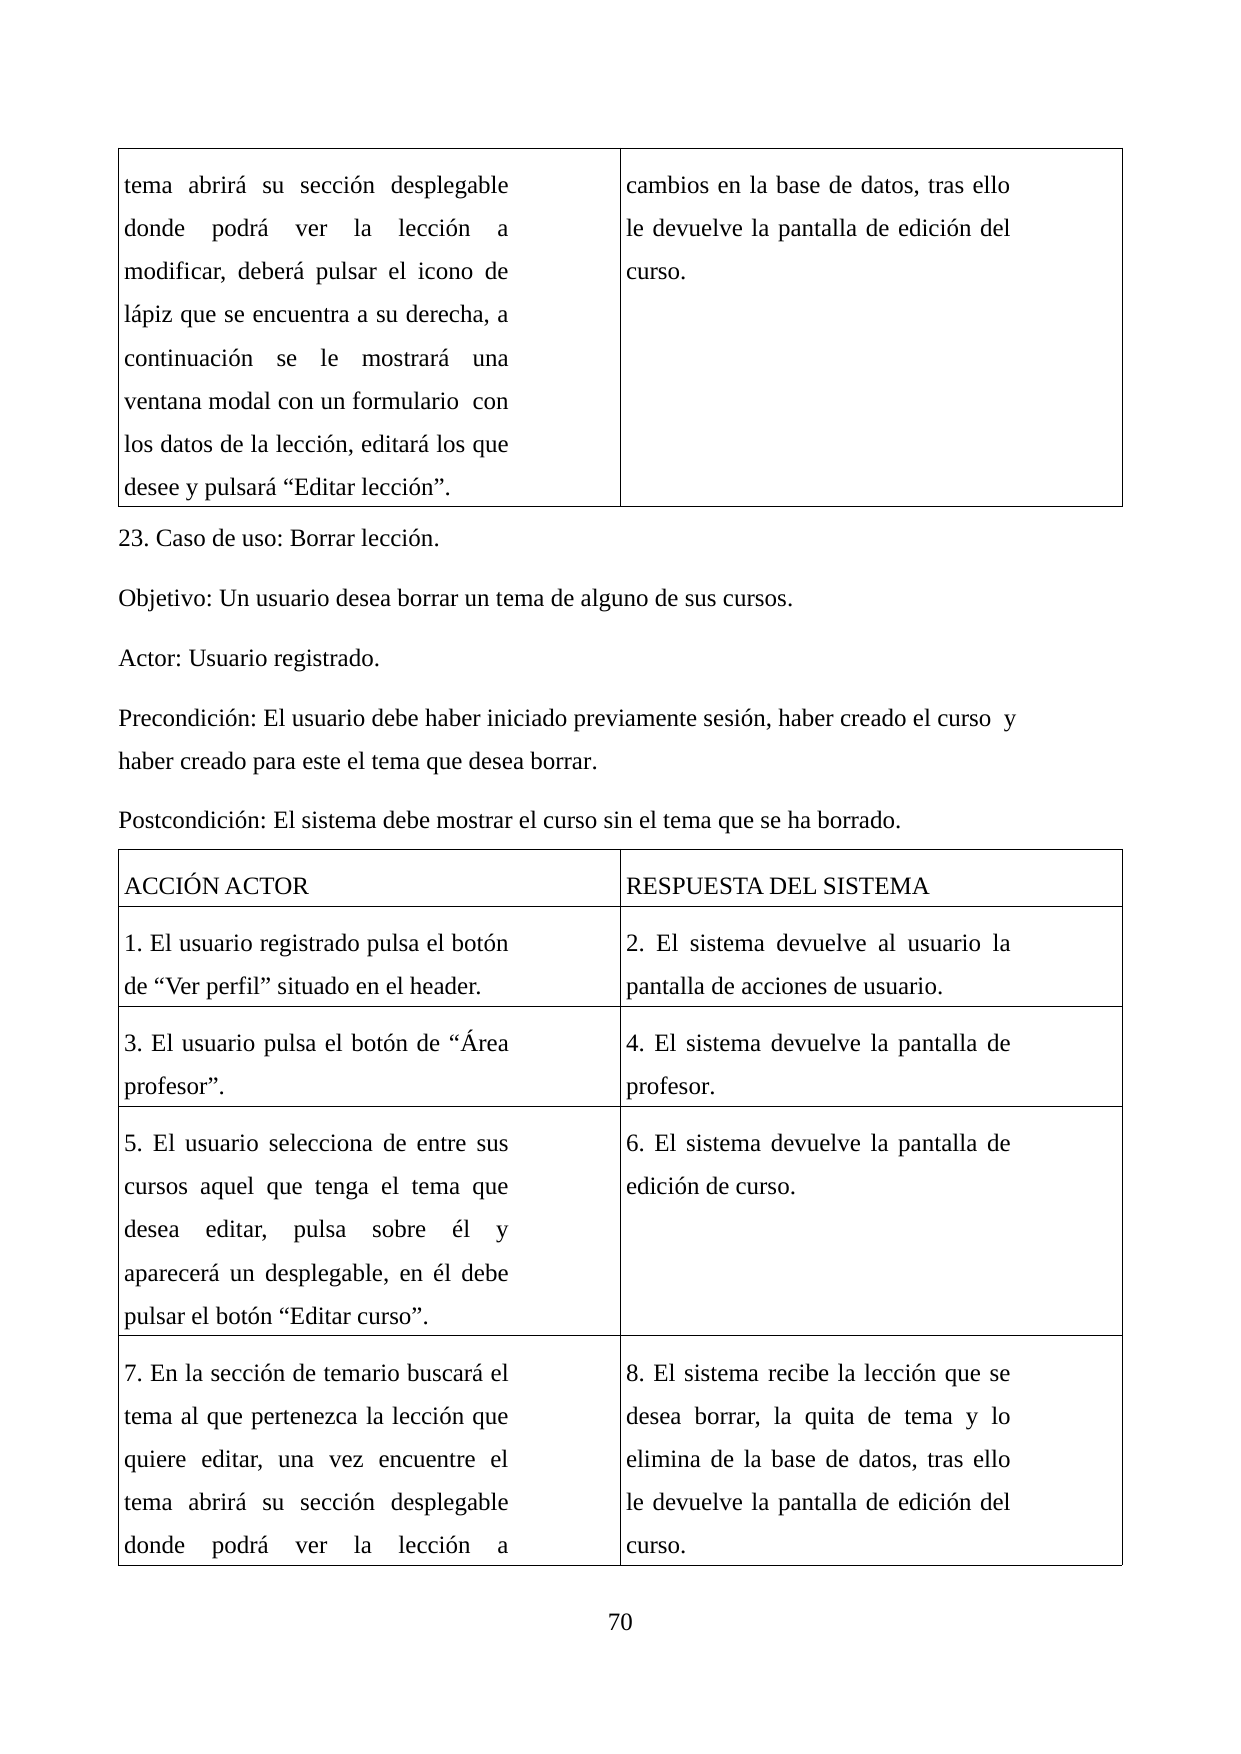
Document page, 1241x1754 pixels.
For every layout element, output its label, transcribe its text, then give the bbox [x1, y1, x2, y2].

table_cell 7. En la sección de temario buscará el tema al que pertenezca la lección que quiere editar, una vez encuentre el tema abrirá su sección desplegable donde podrá ver la lección a [119, 1336, 620, 1565]
table_cell tema abrirá su sección desplegable donde podrá ver la lección a modificar, deberá pulsar el icono de lápiz que se encuentra a su derecha, a continuación se le mostrará una ventana modal con un formulario con los datos de la lección, editará los que desee y pulsará “Editar lección”. [119, 149, 620, 506]
text Actor: Usuario registrado. [118, 643, 1017, 672]
table_header ACCIÓN ACTOR [119, 850, 620, 906]
table_cell cambios en la base de datos, tras ello le devuelve la pantalla de edición del curso. [621, 149, 1122, 506]
table_cell 6. El sistema devuelve la pantalla de edición de curso. [621, 1107, 1122, 1335]
table_cell 3. El usuario pulsa el botón de “Área profesor”. [119, 1007, 620, 1106]
table_cell 4. El sistema devuelve la pantalla de profesor. [621, 1007, 1122, 1106]
text 23. Caso de uso: Borrar lección. [118, 523, 1017, 552]
text Precondición: El usuario debe haber iniciado previamente sesión, haber creado el curso y haber creado para este el tema que desea borrar. [118, 703, 1017, 774]
table_cell 2. El sistema devuelve al usuario la pantalla de acciones de usuario. [621, 907, 1122, 1006]
text Objetivo: Un usuario desea borrar un tema de alguno de sus cursos. [118, 583, 1017, 612]
table_cell 8. El sistema recibe la lección que se desea borrar, la quita de tema y lo elimina de la base de datos, tras ello le devuelve la pantalla de edición del curso. [621, 1336, 1122, 1565]
table_cell 1. El usuario registrado pulsa el botón de “Ver perfil” situado en el header. [119, 907, 620, 1006]
table_header RESPUESTA DEL SISTEMA [621, 850, 1122, 906]
text Postcondición: El sistema debe mostrar el curso sin el tema que se ha borrado. [118, 806, 1017, 834]
table_cell 5. El usuario selecciona de entre sus cursos aquel que tenga el tema que desea editar, pulsa sobre él y aparecerá un desplegable, en él debe pulsar el botón “Editar curso”. [119, 1107, 620, 1335]
